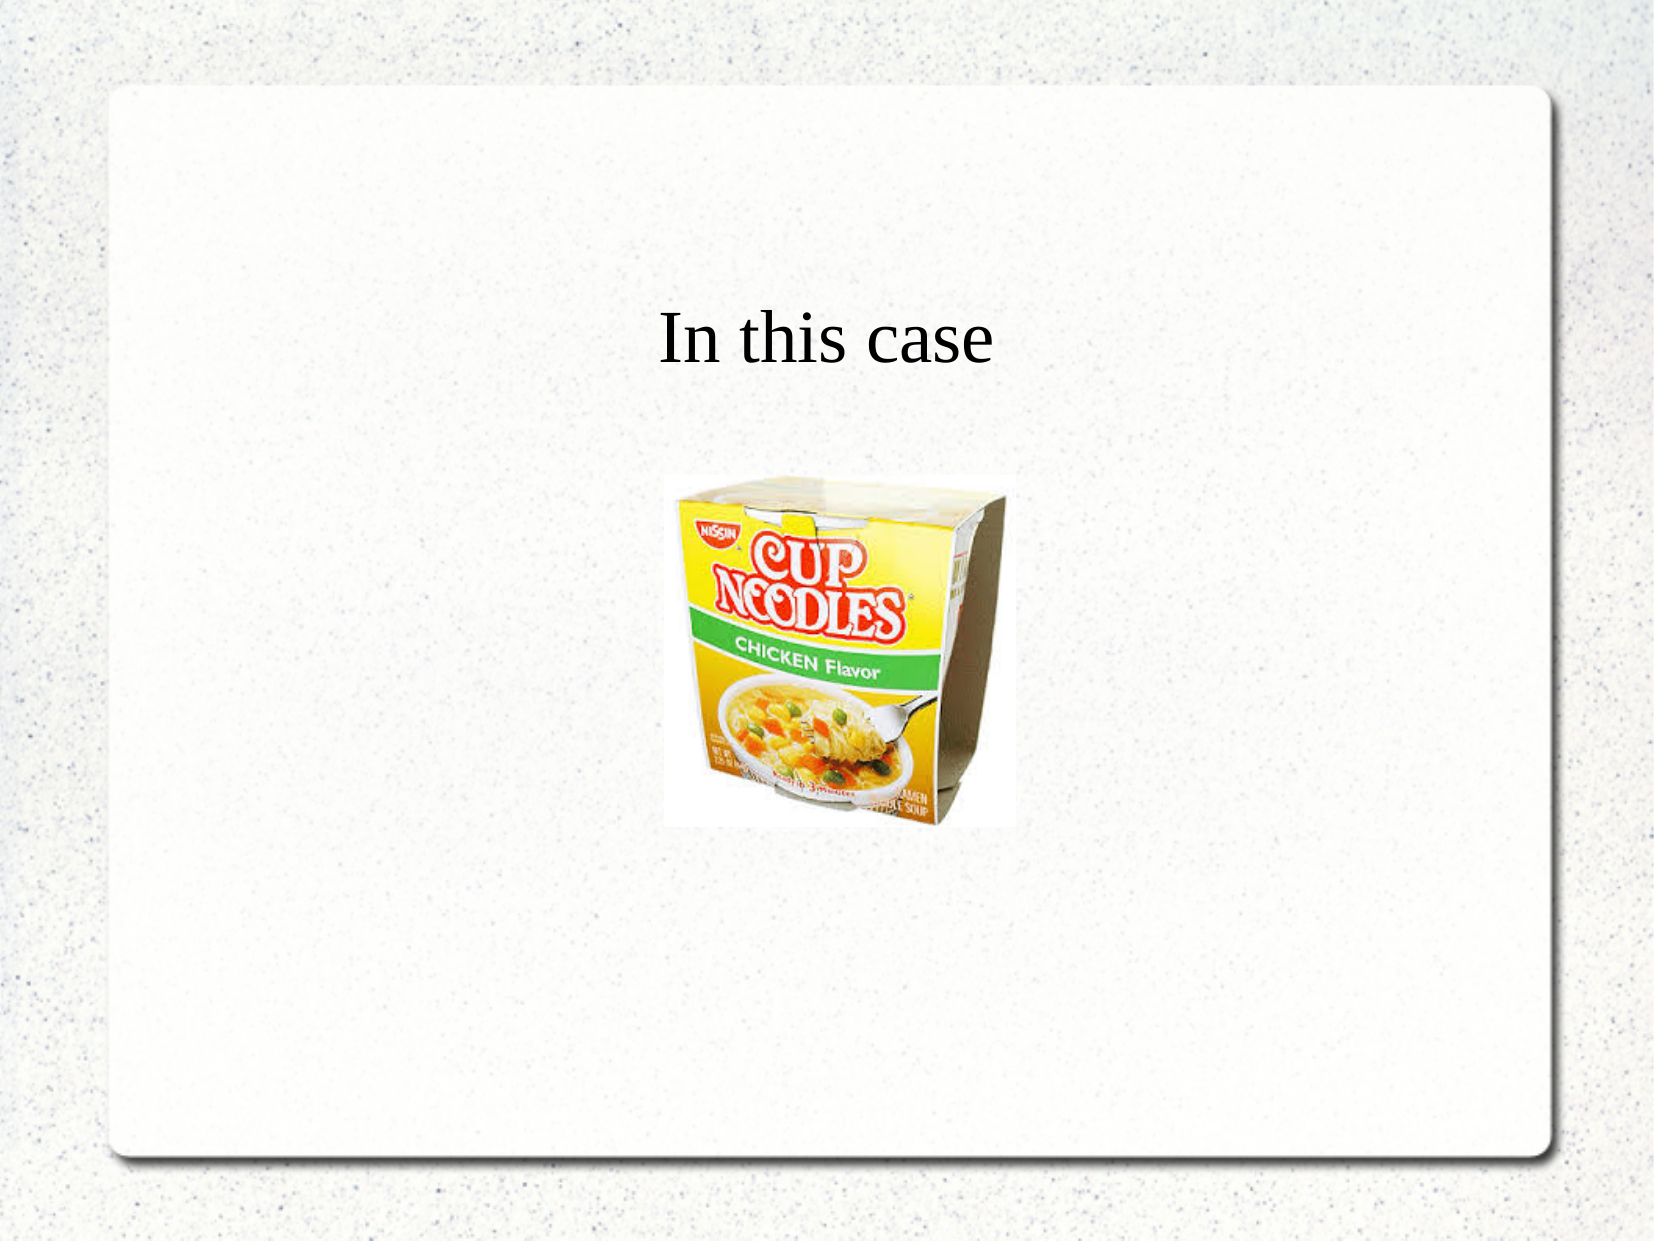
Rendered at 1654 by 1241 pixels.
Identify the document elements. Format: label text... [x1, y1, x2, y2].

picture [0, 0, 1654, 1241]
subtitle In this case [147, 295, 1506, 960]
